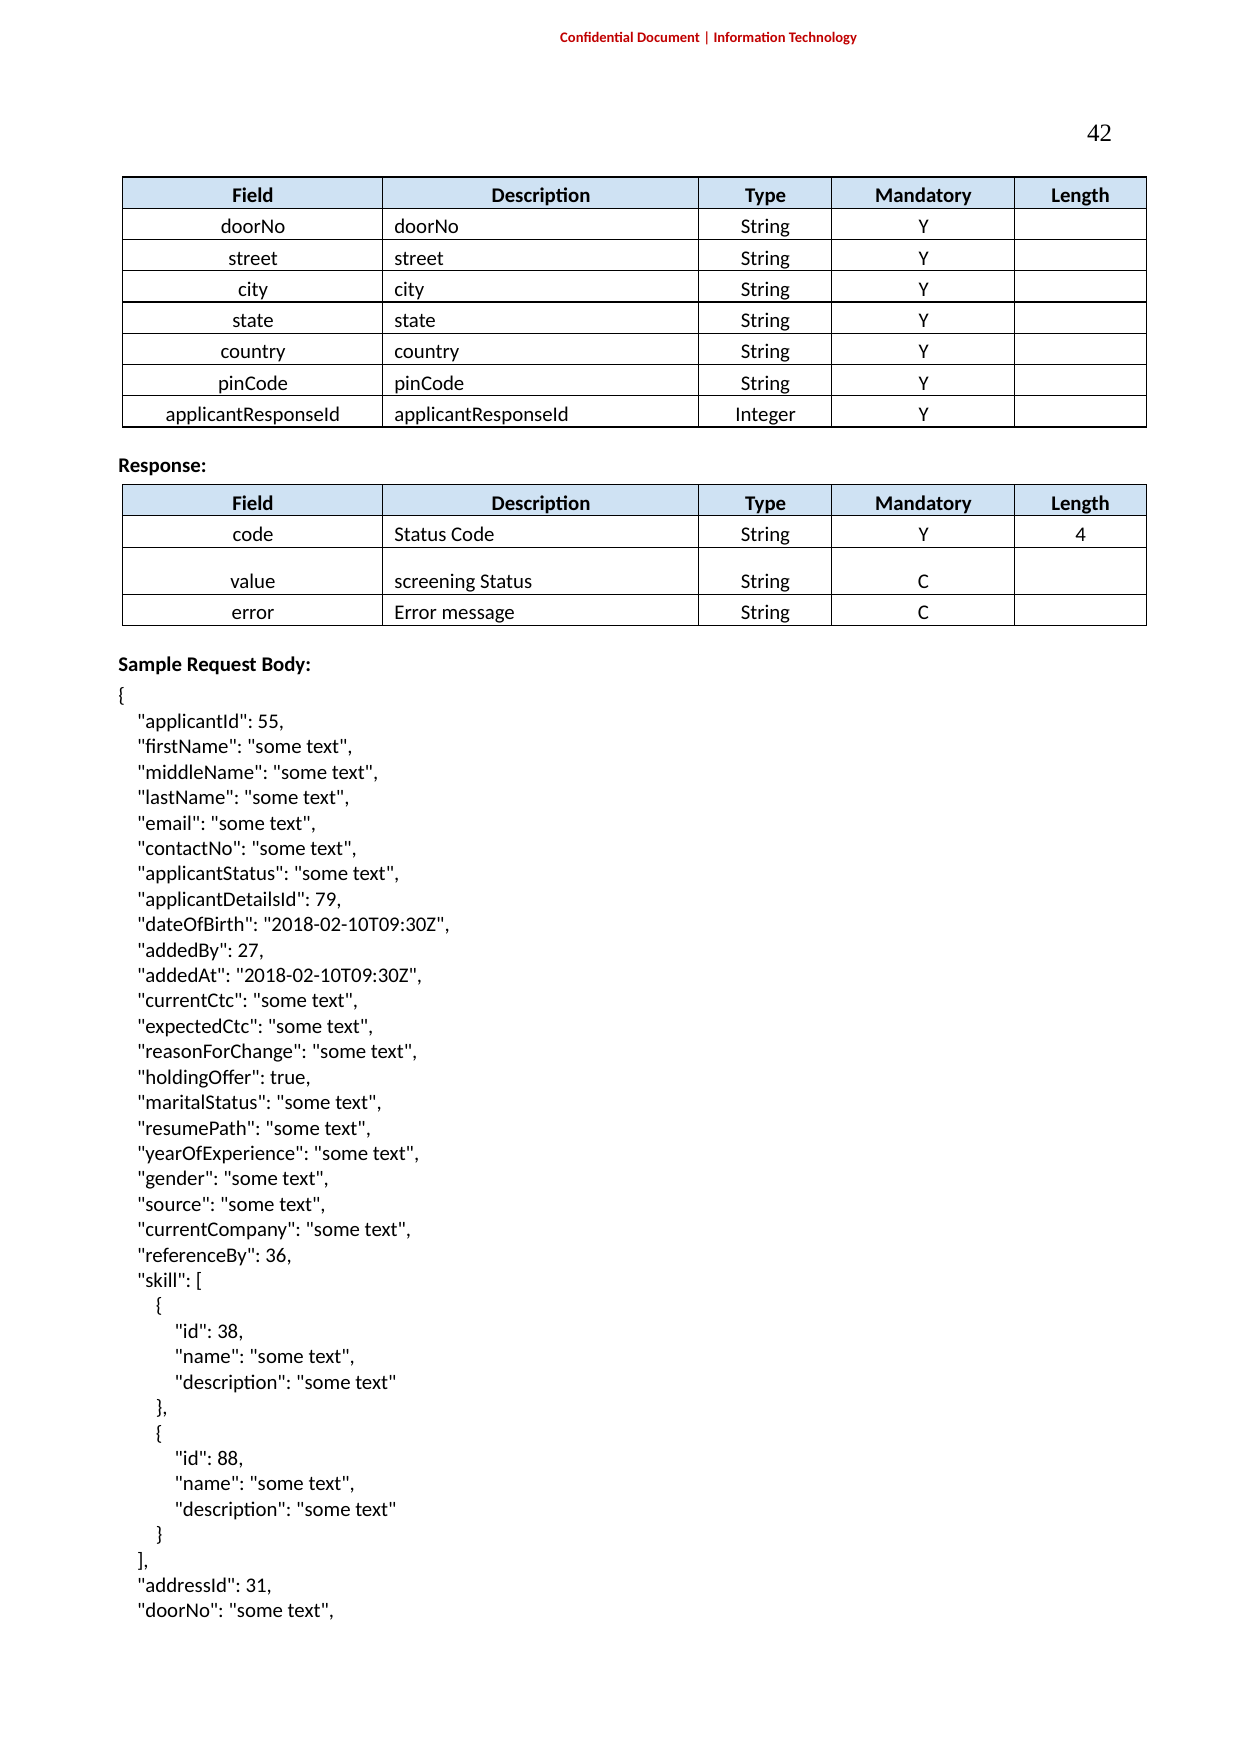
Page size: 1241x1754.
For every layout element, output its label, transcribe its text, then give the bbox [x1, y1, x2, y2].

text "applicantId": 55, [118, 708, 1122, 733]
table_cell doorNo [383, 209, 698, 239]
table_cell country [123, 334, 382, 364]
table_cell code [123, 516, 382, 547]
text "currentCompany": "some text", [118, 1216, 1122, 1242]
table_header Field [123, 485, 382, 515]
text "referenceBy": 36, [118, 1242, 1122, 1267]
text { [118, 1420, 1122, 1445]
table_cell pinCode [383, 365, 698, 395]
table_cell state [123, 303, 382, 333]
text "reasonForChange": "some text", [118, 1038, 1122, 1064]
table_cell [1015, 271, 1146, 301]
text "description": "some text" [118, 1369, 1122, 1394]
table_cell [1015, 365, 1146, 395]
text "dateOfBirth": "2018-02-10T09:30Z", [118, 911, 1122, 937]
text "name": "some text", [118, 1471, 1122, 1496]
text } [118, 1521, 1122, 1547]
table_cell value [123, 548, 382, 594]
table_cell Error message [383, 595, 698, 625]
table_header Description [383, 178, 698, 208]
table_cell screening Status [383, 548, 698, 594]
table_header Field [123, 178, 382, 208]
table_cell String [699, 365, 831, 395]
text "contactNo": "some text", [118, 835, 1122, 861]
text "expectedCtc": "some text", [118, 1013, 1122, 1038]
table_cell [1015, 240, 1146, 270]
table_cell [1015, 209, 1146, 239]
table_cell String [699, 548, 831, 594]
table_cell [1015, 303, 1146, 333]
table_cell city [123, 271, 382, 301]
table_cell Y [832, 396, 1014, 426]
table_header Type [699, 485, 831, 515]
table_cell Status Code [383, 516, 698, 547]
table_cell [1015, 548, 1146, 594]
table_cell [1015, 595, 1146, 625]
text "resumePath": "some text", [118, 1115, 1122, 1140]
table_header Mandatory [832, 178, 1014, 208]
table_cell [1015, 334, 1146, 364]
text { [118, 1293, 1122, 1318]
table_cell doorNo [123, 209, 382, 239]
text "applicantStatus": "some text", [118, 861, 1122, 886]
text "middleName": "some text", [118, 759, 1122, 784]
table_cell state [383, 303, 698, 333]
table_cell String [699, 334, 831, 364]
table_cell C [832, 595, 1014, 625]
table_cell Y [832, 240, 1014, 270]
table_cell String [699, 240, 831, 270]
table_cell error [123, 595, 382, 625]
table_cell String [699, 303, 831, 333]
table_cell street [123, 240, 382, 270]
text "holdingOffer": true, [118, 1064, 1122, 1089]
text "name": "some text", [118, 1343, 1122, 1369]
text "lastName": "some text", [118, 784, 1122, 810]
table_cell country [383, 334, 698, 364]
text "gender": "some text", [118, 1166, 1122, 1191]
text "addressId": 31, [118, 1572, 1122, 1598]
subtitle Response: [118, 452, 1122, 478]
table_cell String [699, 271, 831, 301]
table_cell String [699, 516, 831, 547]
table_header Length [1015, 178, 1146, 208]
table_cell String [699, 209, 831, 239]
table_header Description [383, 485, 698, 515]
text "email": "some text", [118, 810, 1122, 835]
text }, [118, 1394, 1122, 1420]
table_cell pinCode [123, 365, 382, 395]
text "addedAt": "2018-02-10T09:30Z", [118, 962, 1122, 988]
table_cell Y [832, 365, 1014, 395]
text "skill": [ [118, 1267, 1122, 1293]
table_cell Integer [699, 396, 831, 426]
table_cell C [832, 548, 1014, 594]
text ], [118, 1547, 1122, 1572]
table_cell city [383, 271, 698, 301]
text "addedBy": 27, [118, 937, 1122, 962]
table_cell [1015, 396, 1146, 426]
text "source": "some text", [118, 1191, 1122, 1216]
text "firstName": "some text", [118, 733, 1122, 759]
table_cell applicantResponseId [123, 396, 382, 426]
text { [118, 683, 1122, 708]
text "id": 88, [118, 1445, 1122, 1471]
table_cell Y [832, 271, 1014, 301]
text "applicantDetailsId": 79, [118, 886, 1122, 911]
text "description": "some text" [118, 1496, 1122, 1521]
text "id": 38, [118, 1318, 1122, 1343]
table_cell Y [832, 303, 1014, 333]
table_cell applicantResponseId [383, 396, 698, 426]
table_header Mandatory [832, 485, 1014, 515]
subtitle Sample Request Body: [118, 651, 1122, 676]
table_cell Y [832, 209, 1014, 239]
text "yearOfExperience": "some text", [118, 1140, 1122, 1166]
table_cell 4 [1015, 516, 1146, 547]
text "doorNo": "some text", [118, 1598, 1122, 1623]
table_cell street [383, 240, 698, 270]
table_header Type [699, 178, 831, 208]
table_header Length [1015, 485, 1146, 515]
text "currentCtc": "some text", [118, 988, 1122, 1013]
table_cell Y [832, 516, 1014, 547]
table_cell Y [832, 334, 1014, 364]
table_cell String [699, 595, 831, 625]
text "maritalStatus": "some text", [118, 1089, 1122, 1115]
